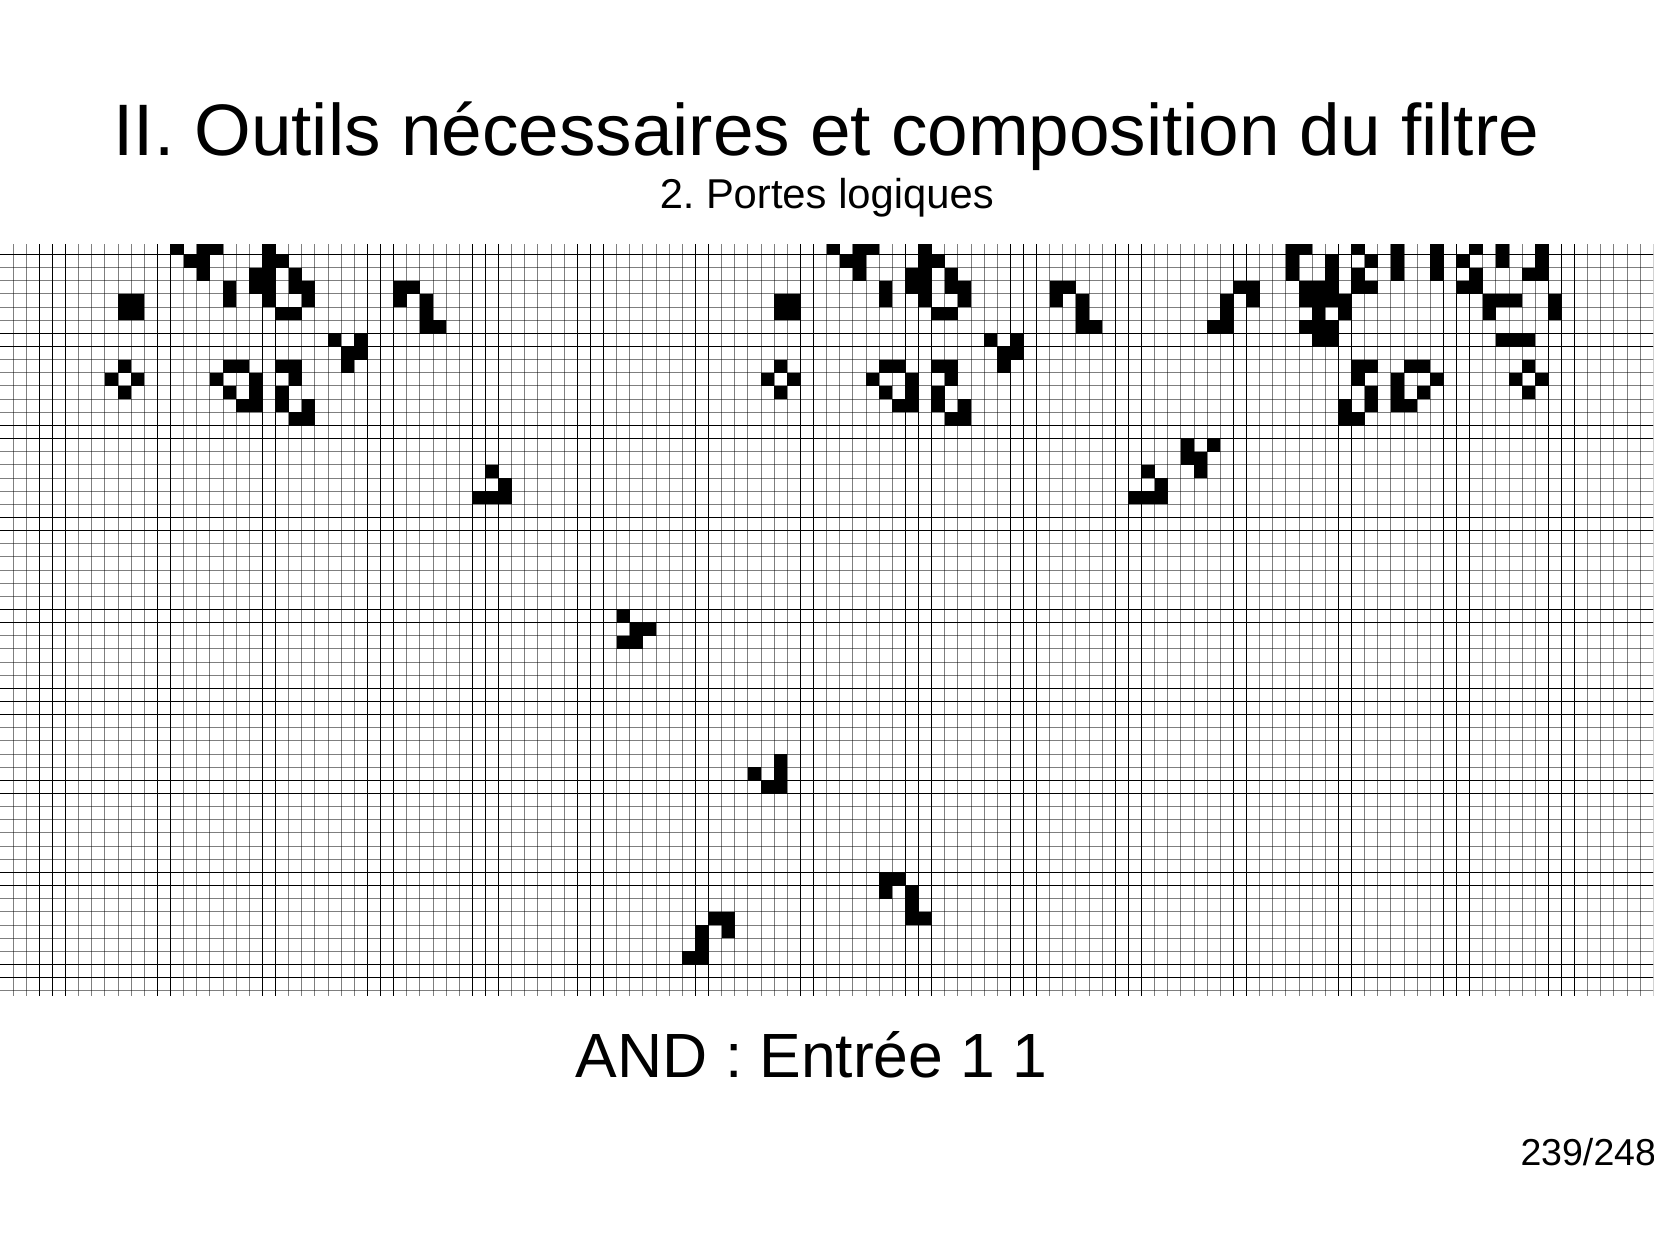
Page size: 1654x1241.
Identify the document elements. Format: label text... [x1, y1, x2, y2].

text_box <number>/248 [1505, 1124, 1654, 1182]
text_box AND : Entrée 1 1 [561, 1013, 1063, 1099]
title II. Outils nécessaires et composition du filtre 2. Portes logiques [82, 49, 1571, 257]
picture [0, 244, 1654, 996]
